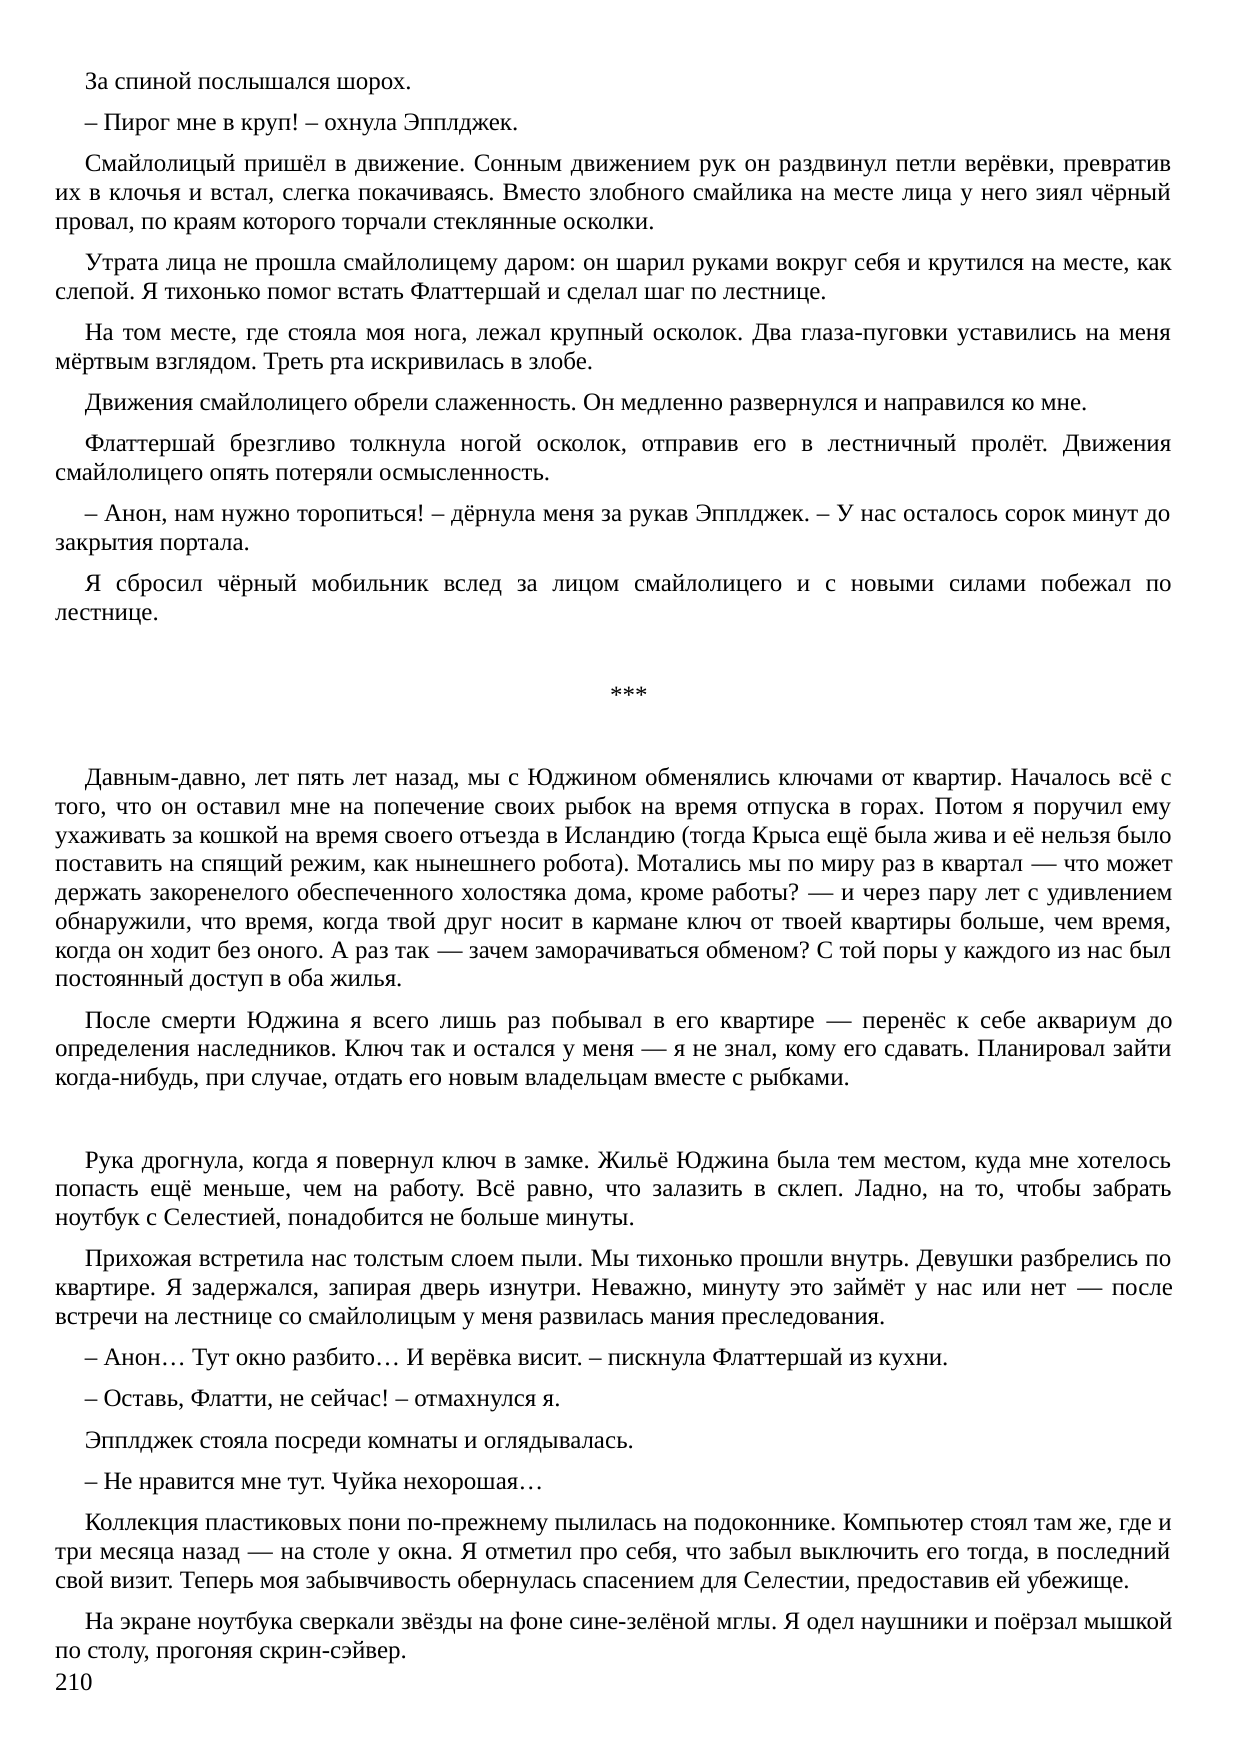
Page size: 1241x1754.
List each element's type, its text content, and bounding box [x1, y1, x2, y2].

text *** [55, 680, 1173, 708]
text – Анон, нам нужно торопиться! – дёрнула меня за рукав Эпплджек. – У нас осталось сорок минут до закрытия портала. [55, 498, 1173, 556]
text За спиной послышался шорох. [55, 66, 1173, 95]
text Коллекция пластиковых пони по-прежнему пылилась на подоконнике. Компьютер стоял там же, где и три месяца назад — на столе у окна. Я отметил про себя, что забыл выключить его тогда, в последний свой визит. Теперь моя забывчивость обернулась спасением для Селестии, предоставив ей убежище. [55, 1507, 1173, 1593]
text Я сбросил чёрный мобильник вслед за лицом смайлолицего и с новыми силами побежал по лестнице. [55, 568, 1173, 626]
text Прихожая встретила нас толстым слоем пыли. Мы тихонько прошли внутрь. Девушки разбрелись по квартире. Я задержался, запирая дверь изнутри. Неважно, минуту это займёт у нас или нет — после встречи на лестнице со смайлолицым у меня развилась мания преследования. [55, 1243, 1173, 1330]
text Эпплджек стояла посреди комнаты и оглядывалась. [55, 1425, 1173, 1453]
text Смайлолицый пришёл в движение. Сонным движением рук он раздвинул петли верёвки, превратив их в клочья и встал, слегка покачиваясь. Вместо злобного смайлика на месте лица у него зиял чёрный провал, по краям которого торчали стеклянные осколки. [55, 148, 1173, 235]
text – Пирог мне в круп! – охнула Эпплджек. [55, 107, 1173, 136]
text Движения смайлолицего обрели слаженность. Он медленно развернулся и направился ко мне. [55, 387, 1173, 416]
text – Оставь, Флатти, не сейчас! – отмахнулся я. [55, 1383, 1173, 1412]
text – Анон… Тут окно разбито… И верёвка висит. – пискнула Флаттершай из кухни. [55, 1342, 1173, 1371]
text Давным-давно, лет пять лет назад, мы с Юджином обменялись ключами от квартир. Началось всё с того, что он оставил мне на попечение своих рыбок на время отпуска в горах. Потом я поручил ему ухаживать за кошкой на время своего отъезда в Исландию (тогда Крыса ещё была жива и её нельзя было поставить на спящий режим, как нынешнего робота). Мотались мы по миру раз в квартал — что может держать закоренелого обеспеченного холостяка дома, кроме работы? — и через пару лет с удивлением обнаружили, что время, когда твой друг носит в кармане ключ от твоей квартиры больше, чем время, когда он ходит без оного. А раз так — зачем заморачиваться обменом? С той поры у каждого из нас был постоянный доступ в оба жилья. [55, 762, 1173, 992]
text На экране ноутбука сверкали звёзды на фоне сине-зелёной мглы. Я одел наушники и поёрзал мышкой по столу, прогоняя скрин-сэйвер. [55, 1606, 1173, 1663]
text Флаттершай брезгливо толкнула ногой осколок, отправив его в лестничный пролёт. Движения смайлолицего опять потеряли осмысленность. [55, 428, 1173, 486]
text На том месте, где стояла моя нога, лежал крупный осколок. Два глаза-пуговки уставились на меня мёртвым взглядом. Треть рта искривилась в злобе. [55, 317, 1173, 375]
text Рука дрогнула, когда я повернул ключ в замке. Жильё Юджина была тем местом, куда мне хотелось попасть ещё меньше, чем на работу. Всё равно, что залазить в склеп. Ладно, на то, чтобы забрать ноутбук с Селестией, понадобится не больше минуты. [55, 1145, 1173, 1231]
text После смерти Юджина я всего лишь раз побывал в его квартире — перенёс к себе аквариум до определения наследников. Ключ так и остался у меня — я не знал, кому его сдавать. Планировал зайти когда-нибудь, при случае, отдать его новым владельцам вместе с рыбками. [55, 1005, 1173, 1091]
text – Не нравится мне тут. Чуйка нехорошая… [55, 1466, 1173, 1495]
text Утрата лица не прошла смайлолицему даром: он шарил руками вокруг себя и крутился на месте, как слепой. Я тихонько помог встать Флаттершай и сделал шаг по лестнице. [55, 247, 1173, 305]
